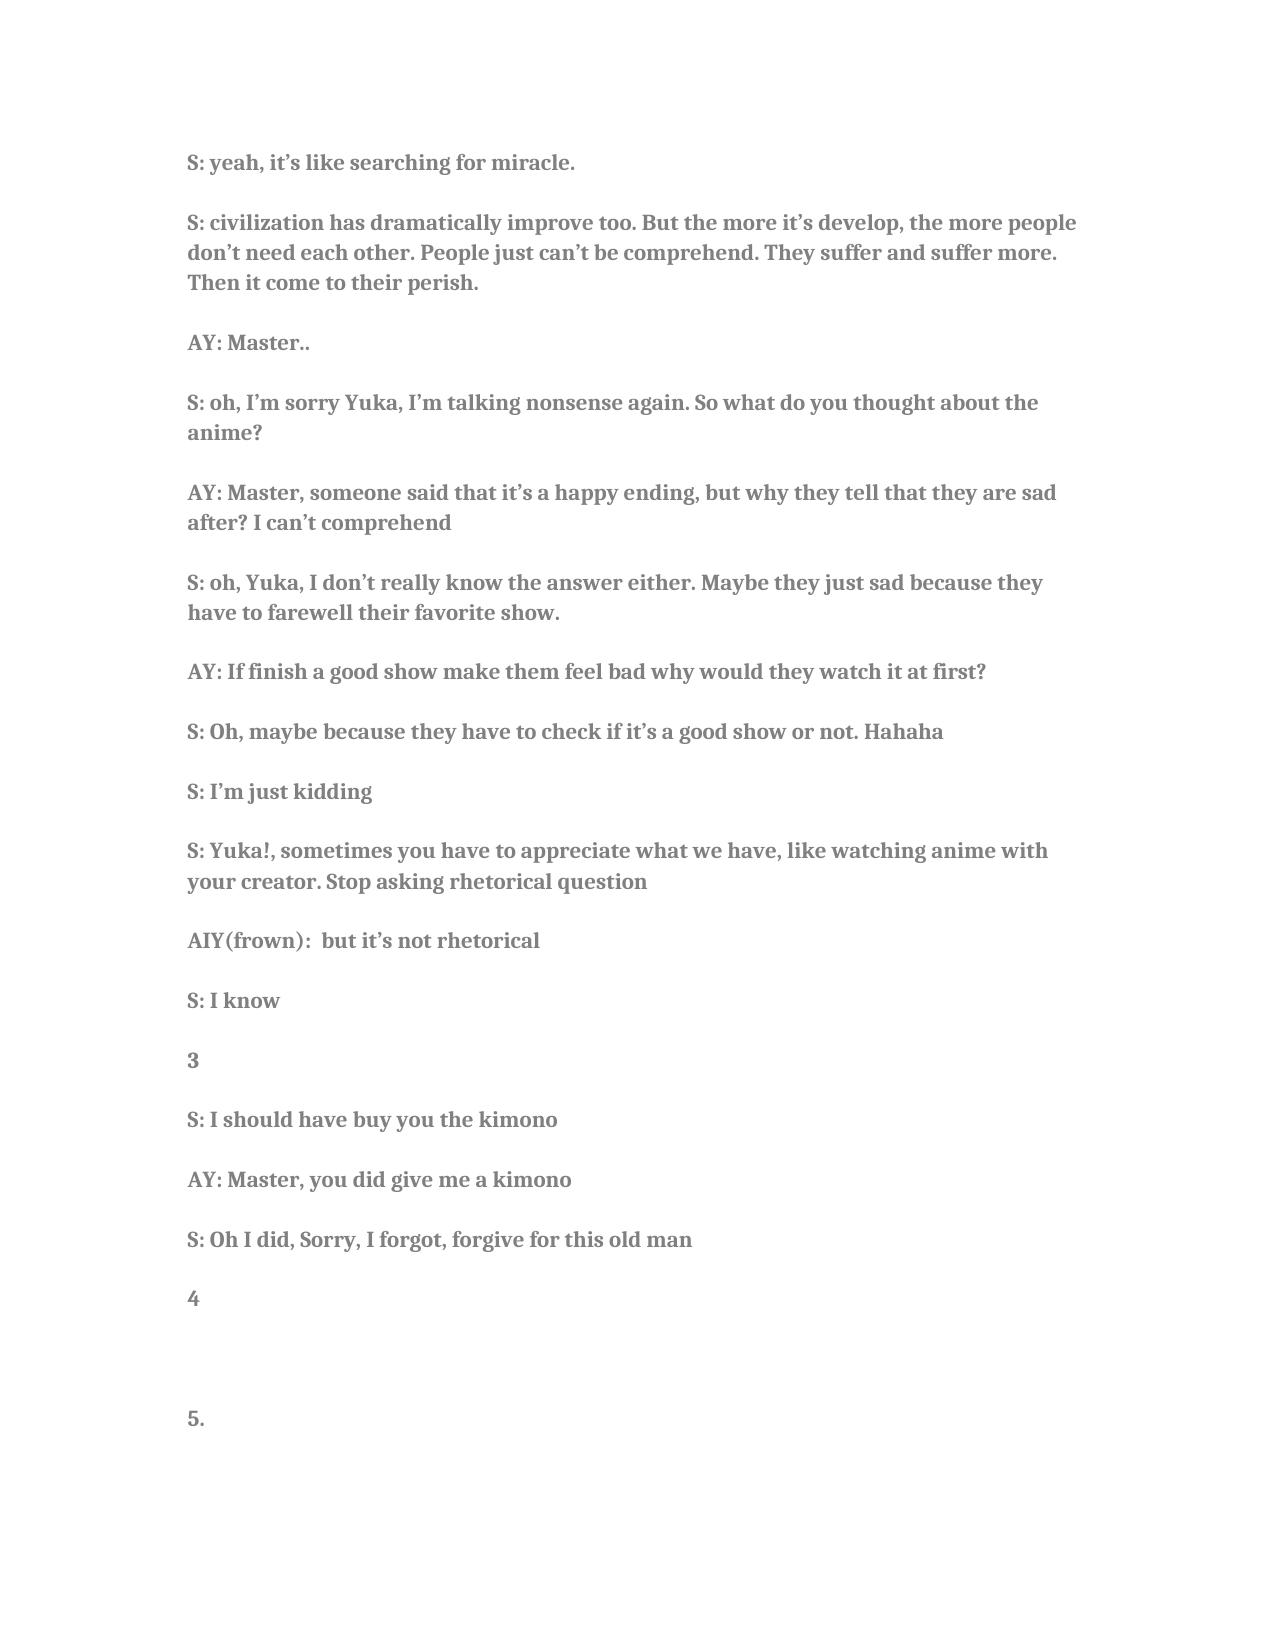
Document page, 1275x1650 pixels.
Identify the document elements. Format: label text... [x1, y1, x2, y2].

text S: yeah, it’s like searching for miracle. [187, 150, 1087, 176]
text S: I should have buy you the kimono [187, 1107, 1087, 1133]
text S: oh, Yuka, I don’t really know the answer either. Maybe they just sad because they have to farewell their favorite show. [187, 569, 1087, 626]
text AY: Master.. [187, 330, 1087, 356]
text 4 [187, 1286, 1087, 1313]
text S: civilization has dramatically improve too. But the more it’s develop, the more people don’t need each other. People just can’t be comprehend. They suffer and suffer more. Then it come to their perish. [187, 210, 1087, 296]
text 3 [187, 1047, 1087, 1074]
text S: Yuka!, sometimes you have to appreciate what we have, like watching anime with your creator. Stop asking rhetorical question [187, 838, 1087, 895]
text AY: If finish a good show make them feel bad why would they watch it at first? [187, 659, 1087, 686]
text AIY(frown): but it’s not rhetorical [187, 928, 1087, 954]
text 5. [187, 1406, 1087, 1432]
text S: Oh I did, Sorry, I forgot, forgive for this old man [187, 1227, 1087, 1253]
text S: oh, I’m sorry Yuka, I’m talking nonsense again. So what do you thought about the anime? [187, 389, 1087, 446]
text AY: Master, you did give me a kimono [187, 1167, 1087, 1193]
text S: I know [187, 988, 1087, 1014]
text AY: Master, someone said that it’s a happy ending, but why they tell that they are sad after? I can’t comprehend [187, 479, 1087, 536]
text S: Oh, maybe because they have to check if it’s a good show or not. Hahaha [187, 719, 1087, 745]
text S: I’m just kidding [187, 778, 1087, 805]
